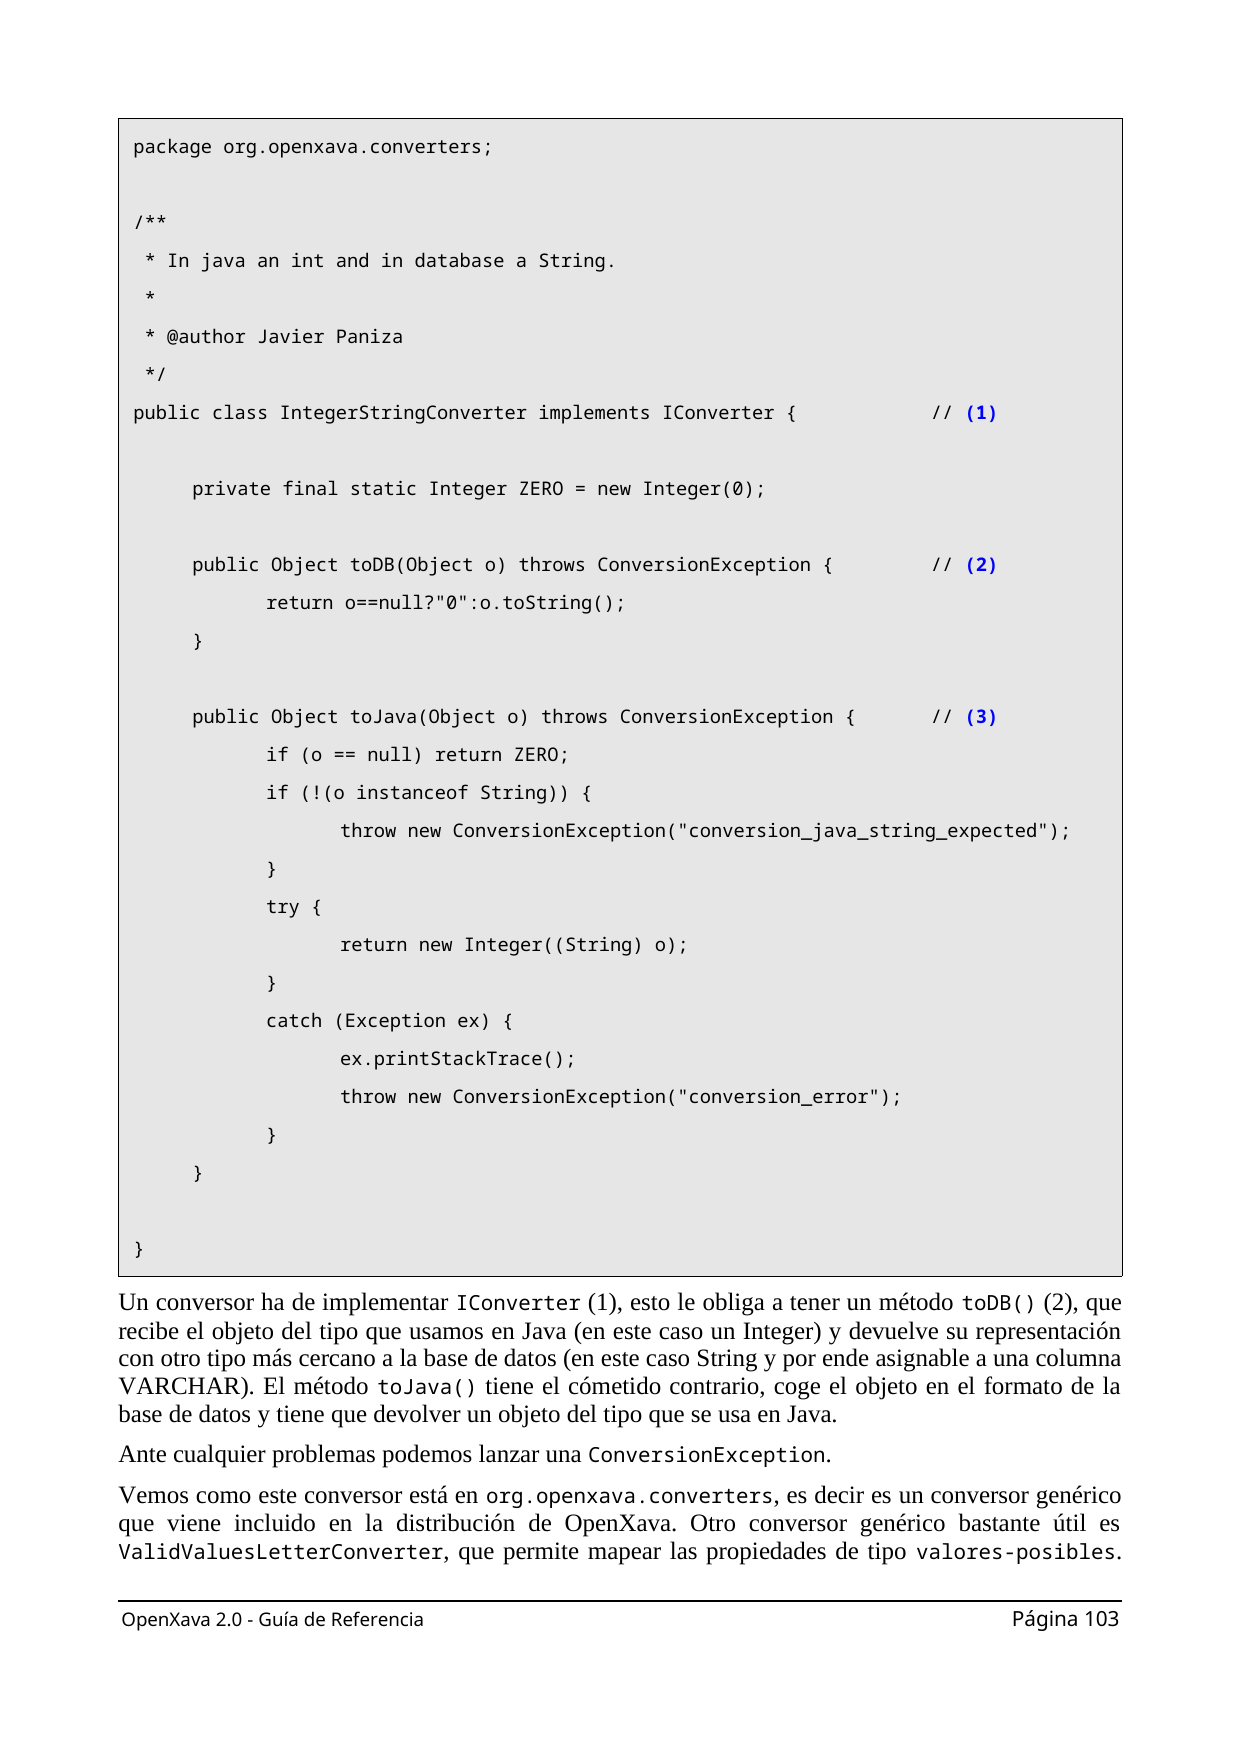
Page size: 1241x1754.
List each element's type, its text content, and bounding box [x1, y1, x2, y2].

text if (!(o instanceof String)) { [119, 764, 1122, 802]
text } [119, 841, 1122, 878]
text throw new ConversionException("conversion_java_string_expected"); [119, 802, 1122, 841]
text public Object toJava(Object o) throws ConversionException { // (3) [119, 688, 1122, 726]
text * @author Javier Paniza [119, 308, 1122, 346]
text public Object toDB(Object o) throws ConversionException { // (2) [119, 536, 1122, 574]
text } [119, 612, 1122, 650]
text return new Integer((String) o); [119, 917, 1122, 954]
text * [119, 270, 1122, 308]
text try { [119, 878, 1122, 917]
text } [119, 954, 1122, 993]
text ex.printStackTrace(); [119, 1031, 1122, 1069]
text package org.openxava.converters; [119, 119, 1122, 156]
text throw new ConversionException("conversion_error"); [119, 1069, 1122, 1107]
text return o==null?"0":o.toString(); [119, 574, 1122, 612]
text Ante cualquier problemas podemos lanzar una ConversionException. [118, 1441, 1122, 1469]
text /** [119, 194, 1122, 232]
text private final static Integer ZERO = new Integer(0); [119, 460, 1122, 498]
text } [119, 1145, 1122, 1183]
text */ [119, 346, 1122, 384]
text catch (Exception ex) { [119, 993, 1122, 1031]
text if (o == null) return ZERO; [119, 726, 1122, 764]
text public class IntegerStringConverter implements IConverter { // (1) [119, 384, 1122, 422]
text Un conversor ha de implementar IConverter (1), esto le obliga a tener un método toDB() (2), que recibe el objeto del tipo que usamos en Java (en este caso un Integer) y devuelve su representación con otro tipo más cercano a la base de datos (en este caso String y por ende asignable a una columna VARCHAR). El método toJava() tiene el cómetido contrario, coge el objeto en el formato de la base de datos y tiene que devolver un objeto del tipo que se usa en Java. [118, 1288, 1122, 1428]
text Vemos como este conversor está en org.openxava.converters, es decir es un conversor genérico que viene incluido en la distribución de OpenXava. Otro conversor genérico bastante útil es ValidValuesLetterConverter, que permite mapear las propiedades de tipo valores-posibles. [118, 1481, 1122, 1566]
text } [119, 1107, 1122, 1145]
text } [119, 1221, 1122, 1276]
text * In java an int and in database a String. [119, 232, 1122, 270]
